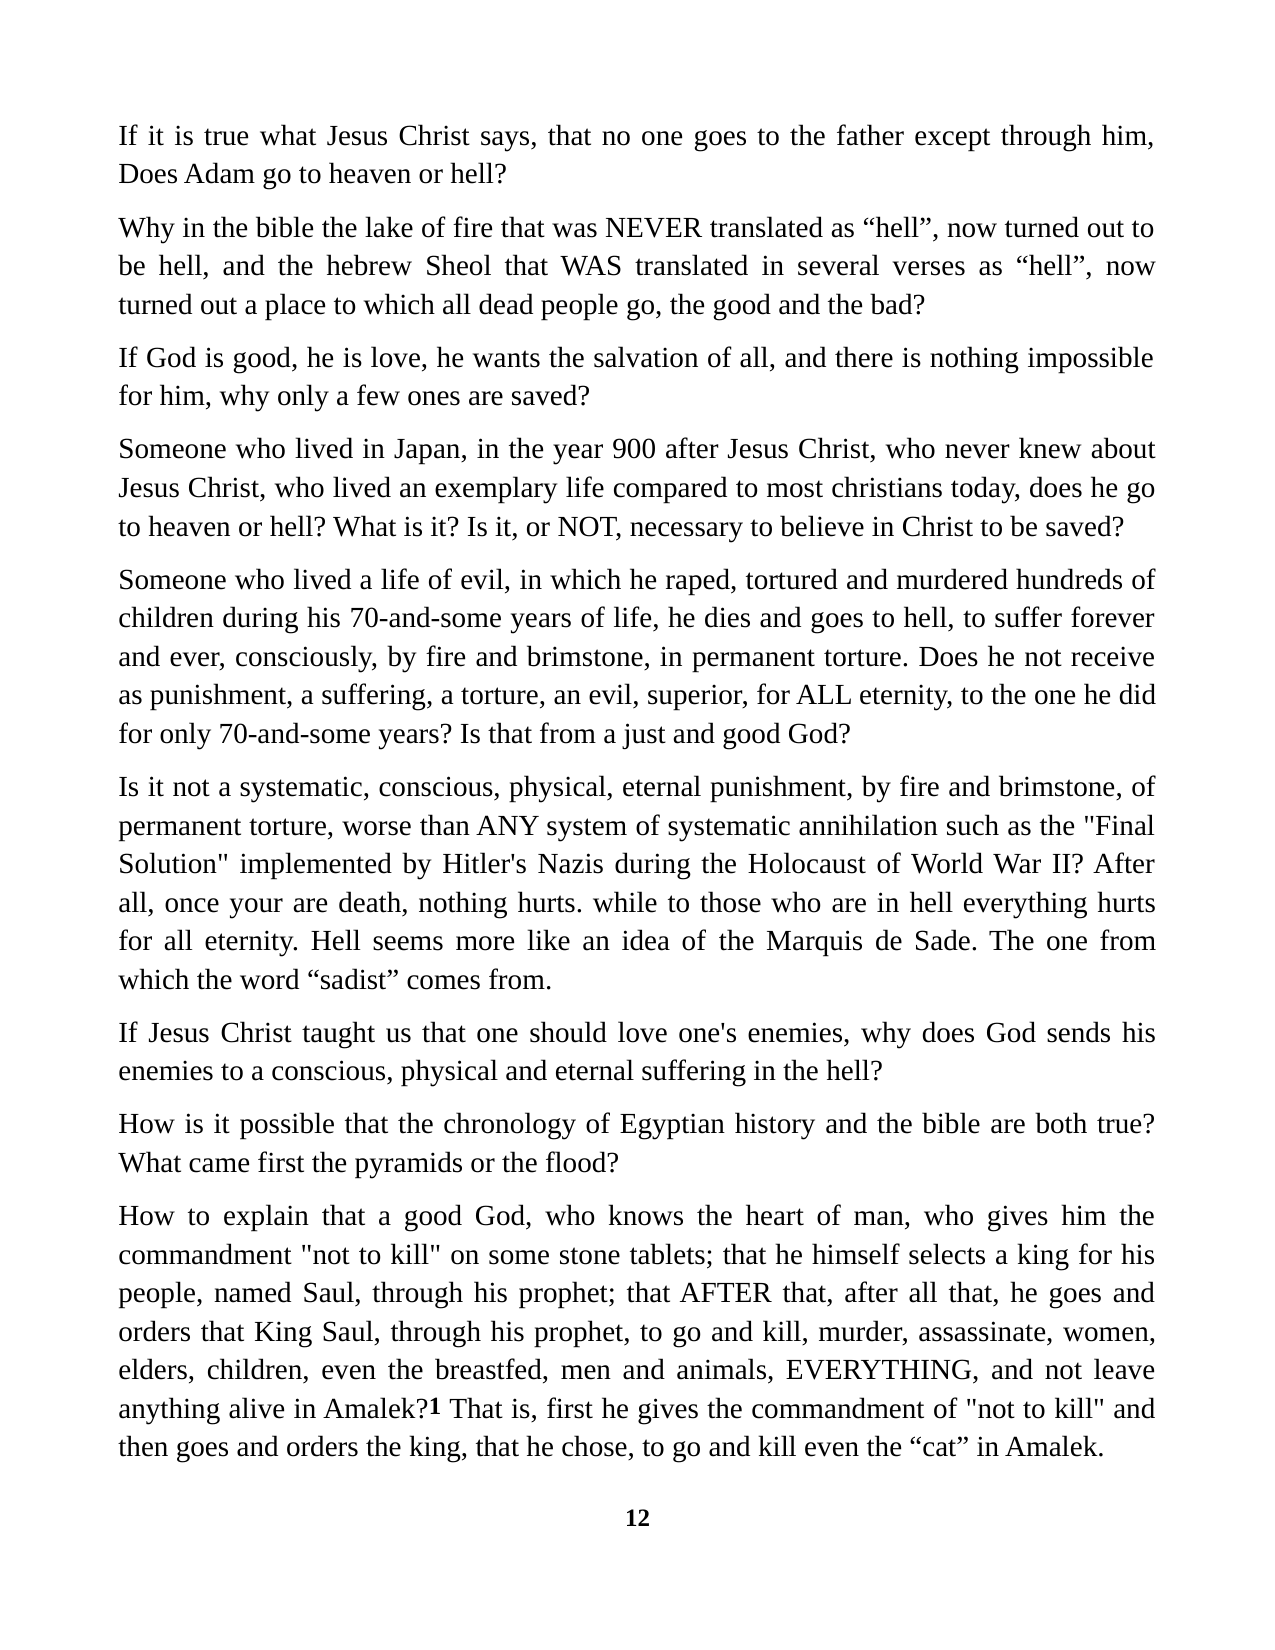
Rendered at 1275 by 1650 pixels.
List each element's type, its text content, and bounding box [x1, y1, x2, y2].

text Is it not a systematic, conscious, physical, eternal punishment, by fire and brimstone, of permanent torture, worse than ANY system of systematic annihilation such as the "Final Solution" implemented by Hitler's Nazis during the Holocaust of World War II? After all, once your are death, nothing hurts. while to those who are in hell everything hurts for all eternity. Hell seems more like an idea of ​​the Marquis de Sade. The one from which the word “sadist” comes from. [118, 769, 1157, 995]
text If it is true what Jesus Christ says, that no one goes to the father except through him, Does Adam go to heaven or hell? [118, 118, 1157, 190]
text If God is good, he is love, he wants the salvation of all, and there is nothing impossible for him, why only a few ones are saved? [118, 340, 1157, 412]
text If Jesus Christ taught us that one should love one's enemies, why does God sends his enemies to a conscious, physical and eternal suffering in the hell? [118, 1015, 1157, 1087]
text How to explain that a good God, who knows the heart of man, who gives him the commandment "not to kill" on some stone tablets; that he himself selects a king for his people, named Saul, through his prophet; that AFTER that, after all that, he goes and orders that King Saul, through his prophet, to go and kill, murder, assassinate, women, elders, children, even the breastfed, men and animals, EVERYTHING, and not leave anything alive in Amalek? That is, first he gives the commandment of "not to kill" and then goes and orders the king, that he chose, to go and kill even the “cat” in Amalek. [118, 1198, 1157, 1463]
text Why in the bible the lake of fire that was NEVER translated as “hell”, now turned out to be hell, and the hebrew Sheol that WAS translated in several verses as “hell”, now turned out a place to which all dead people go, the good and the bad? [118, 210, 1157, 320]
text Someone who lived in Japan, in the year 900 after Jesus Christ, who never knew about Jesus Christ, who lived an exemplary life compared to most christians today, does he go to heaven or hell? What is it? Is it, or NOT, necessary to believe in Christ to be saved? [118, 432, 1157, 542]
text Someone who lived a life of evil, in which he raped, tortured and murdered hundreds of children during his 70-and-some years of life, he dies and goes to hell, to suffer forever and ever, consciously, by fire and brimstone, in permanent torture. Does he not receive as punishment, a suffering, a torture, an evil, superior, for ALL eternity, to the one he did for only 70-and-some years? Is that from a just and good God? [118, 562, 1157, 749]
text How is it possible that the chronology of Egyptian history and the bible are both true? What came first the pyramids or the flood? [118, 1107, 1157, 1179]
